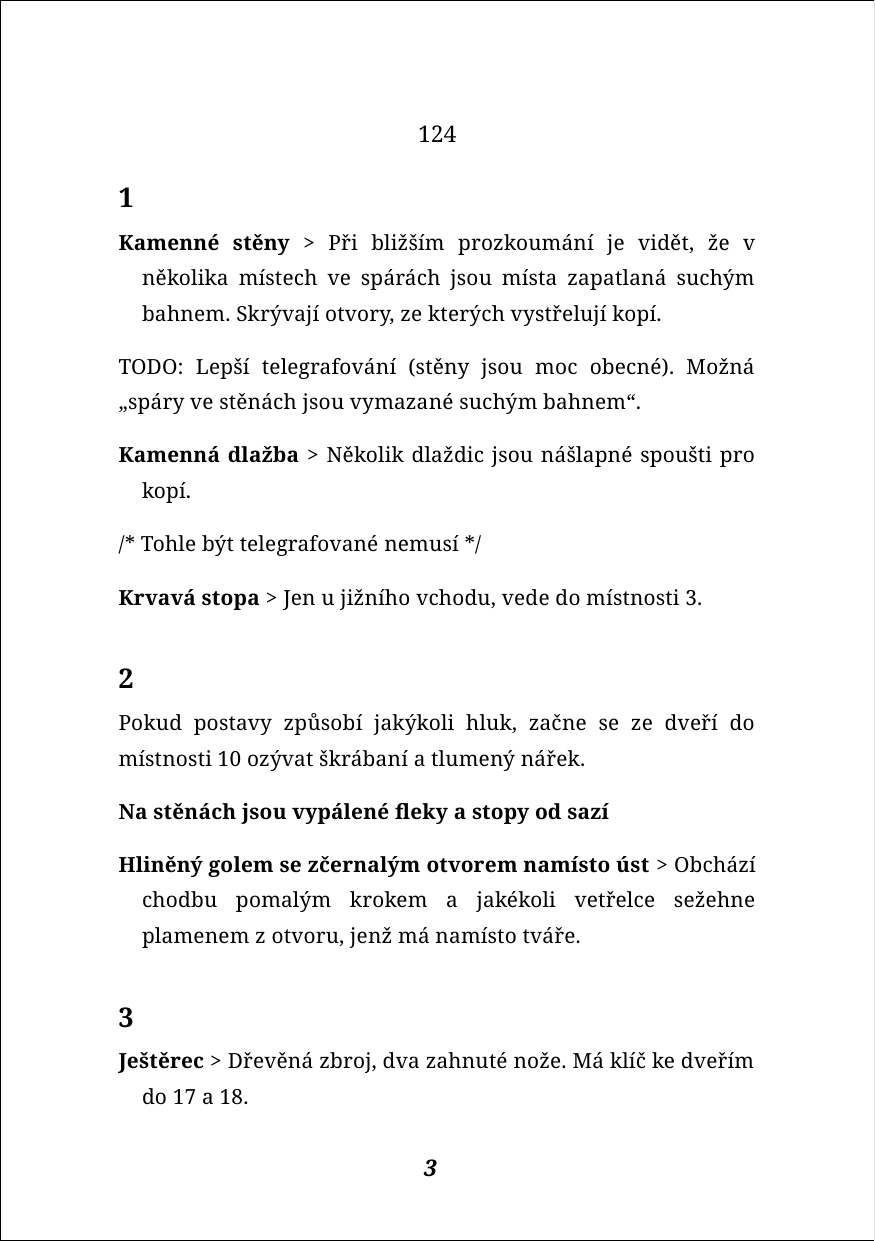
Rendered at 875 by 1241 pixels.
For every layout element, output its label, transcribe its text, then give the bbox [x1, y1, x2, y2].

subtitle 3 [118, 998, 756, 1035]
text Hliněný golem se zčernalým otvorem namísto úst > Obchází chodbu pomalým krokem a jakékoli vetřelce sežehne plamenem z otvoru, jenž má namísto tváře. [118, 850, 756, 949]
text Kamenná dlažba > Několik dlaždic jsou nášlapné spoušti pro kopí. [118, 441, 756, 504]
text Kamenné stěny > Při bližším prozkoumání je vidět, že v několika místech ve spárách jsou místa zapatlaná suchým bahnem. Skrývají otvory, ze kterých vystřelují kopí. [118, 228, 756, 327]
subtitle 2 [118, 659, 756, 696]
text /* Tohle být telegrafované nemusí */ [118, 529, 756, 558]
text TODO: Lepší telegrafování (stěny jsou moc obecné). Možná „spáry ve stěnách jsou vymazané suchým bahnem“. [118, 352, 756, 416]
subtitle 1 [118, 179, 756, 216]
text Na stěnách jsou vypálené fleky a stopy od sazí [118, 797, 756, 825]
text Pokud postavy způsobí jakýkoli hluk, začne se ze dveří do místnosti 10 ozývat škrábaní a tlumený nářek. [118, 708, 756, 772]
text Krvavá stopa > Jen u jižního vchodu, vede do místnosti 3. [118, 583, 756, 611]
text Ještěrec > Dřevěná zbroj, dva zahnuté nože. Má klíč ke dveřím do 17 a 18. [118, 1047, 756, 1111]
